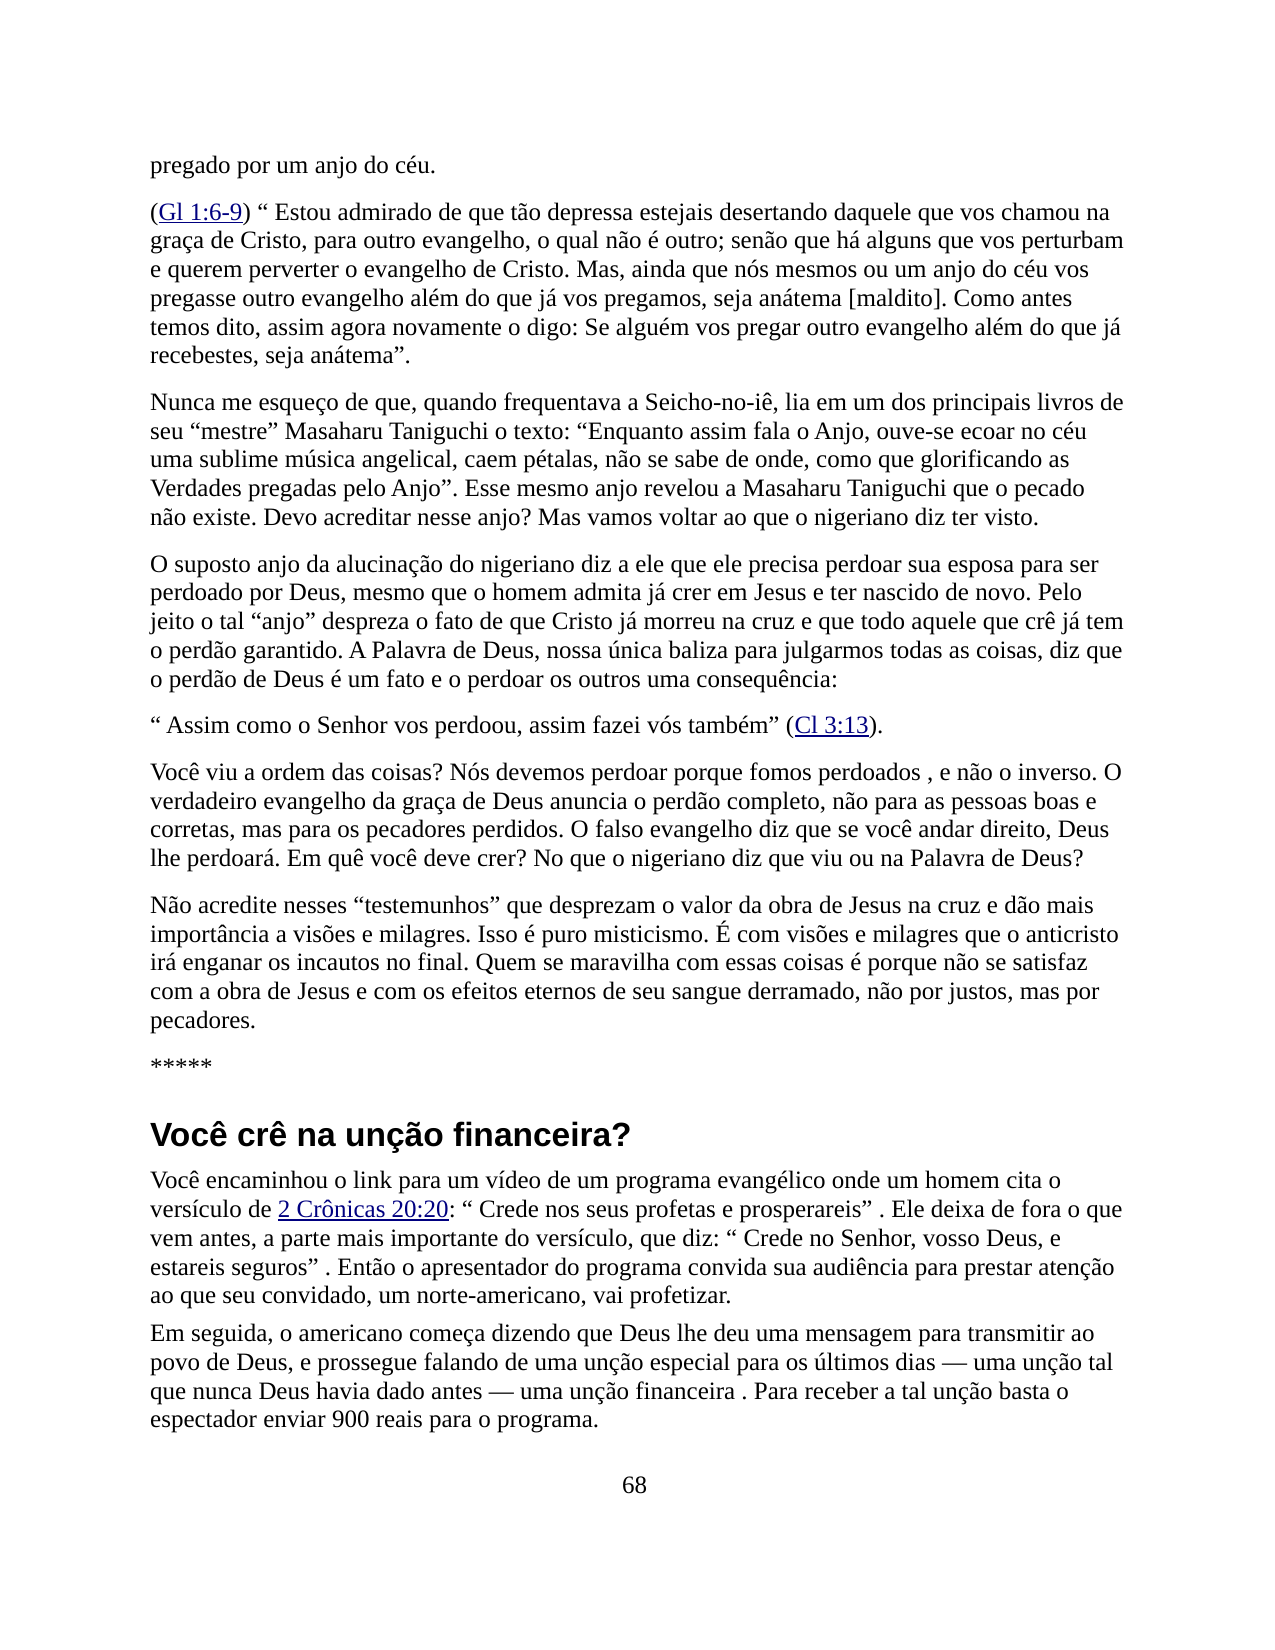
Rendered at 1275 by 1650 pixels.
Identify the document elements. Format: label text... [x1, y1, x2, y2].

text Não acredite nesses “testemunhos” que desprezam o valor da obra de Jesus na cruz e dão mais importância a visões e milagres. Isso é puro misticismo. É com visões e milagres que o anticristo irá enganar os incautos no final. Quem se maravilha com essas coisas é porque não se satisfaz com a obra de Jesus e com os efeitos eternos de seu sangue derramado, não por justos, mas por pecadores. [150, 890, 1125, 1034]
text “ Assim como o Senhor vos perdoou, assim fazei vós também” (Cl 3:13). [150, 710, 1125, 739]
text Você encaminhou o link para um vídeo de um programa evangélico onde um homem cita o versículo de 2 Crônicas 20:20: “ Crede nos seus profetas e prosperareis” . Ele deixa de fora o que vem antes, a parte mais importante do versículo, que diz: “ Crede no Senhor, vosso Deus, e estareis seguros” . Então o apresentador do programa convida sua audiência para prestar atenção ao que seu convidado, um norte-americano, vai profetizar. [150, 1166, 1125, 1309]
subtitle Você crê na unção financeira? [150, 1114, 1125, 1153]
text pregado por um anjo do céu. [150, 150, 1125, 179]
text (Gl 1:6-9) “ Estou admirado de que tão depressa estejais desertando daquele que vos chamou na graça de Cristo, para outro evangelho, o qual não é outro; senão que há alguns que vos perturbam e querem perverter o evangelho de Cristo. Mas, ainda que nós mesmos ou um anjo do céu vos pregasse outro evangelho além do que já vos pregamos, seja anátema [maldito]. Como antes temos dito, assim agora novamente o digo: Se alguém vos pregar outro evangelho além do que já recebestes, seja anátema”. [150, 197, 1125, 369]
text Você viu a ordem das coisas? Nós devemos perdoar porque fomos perdoados , e não o inverso. O verdadeiro evangelho da graça de Deus anuncia o perdão completo, não para as pessoas boas e corretas, mas para os pecadores perdidos. O falso evangelho diz que se você andar direito, Deus lhe perdoará. Em quê você deve crer? No que o nigeriano diz que viu ou na Palavra de Deus? [150, 757, 1125, 872]
text ***** [150, 1052, 1125, 1080]
text O suposto anjo da alucinação do nigeriano diz a ele que ele precisa perdoar sua esposa para ser perdoado por Deus, mesmo que o homem admita já crer em Jesus e ter nascido de novo. Pelo jeito o tal “anjo” despreza o fato de que Cristo já morreu na cruz e que todo aquele que crê já tem o perdão garantido. A Palavra de Deus, nossa única baliza para julgarmos todas as coisas, diz que o perdão de Deus é um fato e o perdoar os outros uma consequência: [150, 549, 1125, 692]
text Nunca me esqueço de que, quando frequentava a Seicho-no-iê, lia em um dos principais livros de seu “mestre” Masaharu Taniguchi o texto: “Enquanto assim fala o Anjo, ouve-se ecoar no céu uma sublime música angelical, caem pétalas, não se sabe de onde, como que glorificando as Verdades pregadas pelo Anjo”. Esse mesmo anjo revelou a Masaharu Taniguchi que o pecado não existe. Devo acreditar nesse anjo? Mas vamos voltar ao que o nigeriano diz ter visto. [150, 387, 1125, 531]
text Em seguida, o americano começa dizendo que Deus lhe deu uma mensagem para transmitir ao povo de Deus, e prossegue falando de uma unção especial para os últimos dias — uma unção tal que nunca Deus havia dado antes — uma unção financeira . Para receber a tal unção basta o espectador enviar 900 reais para o programa. [150, 1318, 1125, 1433]
